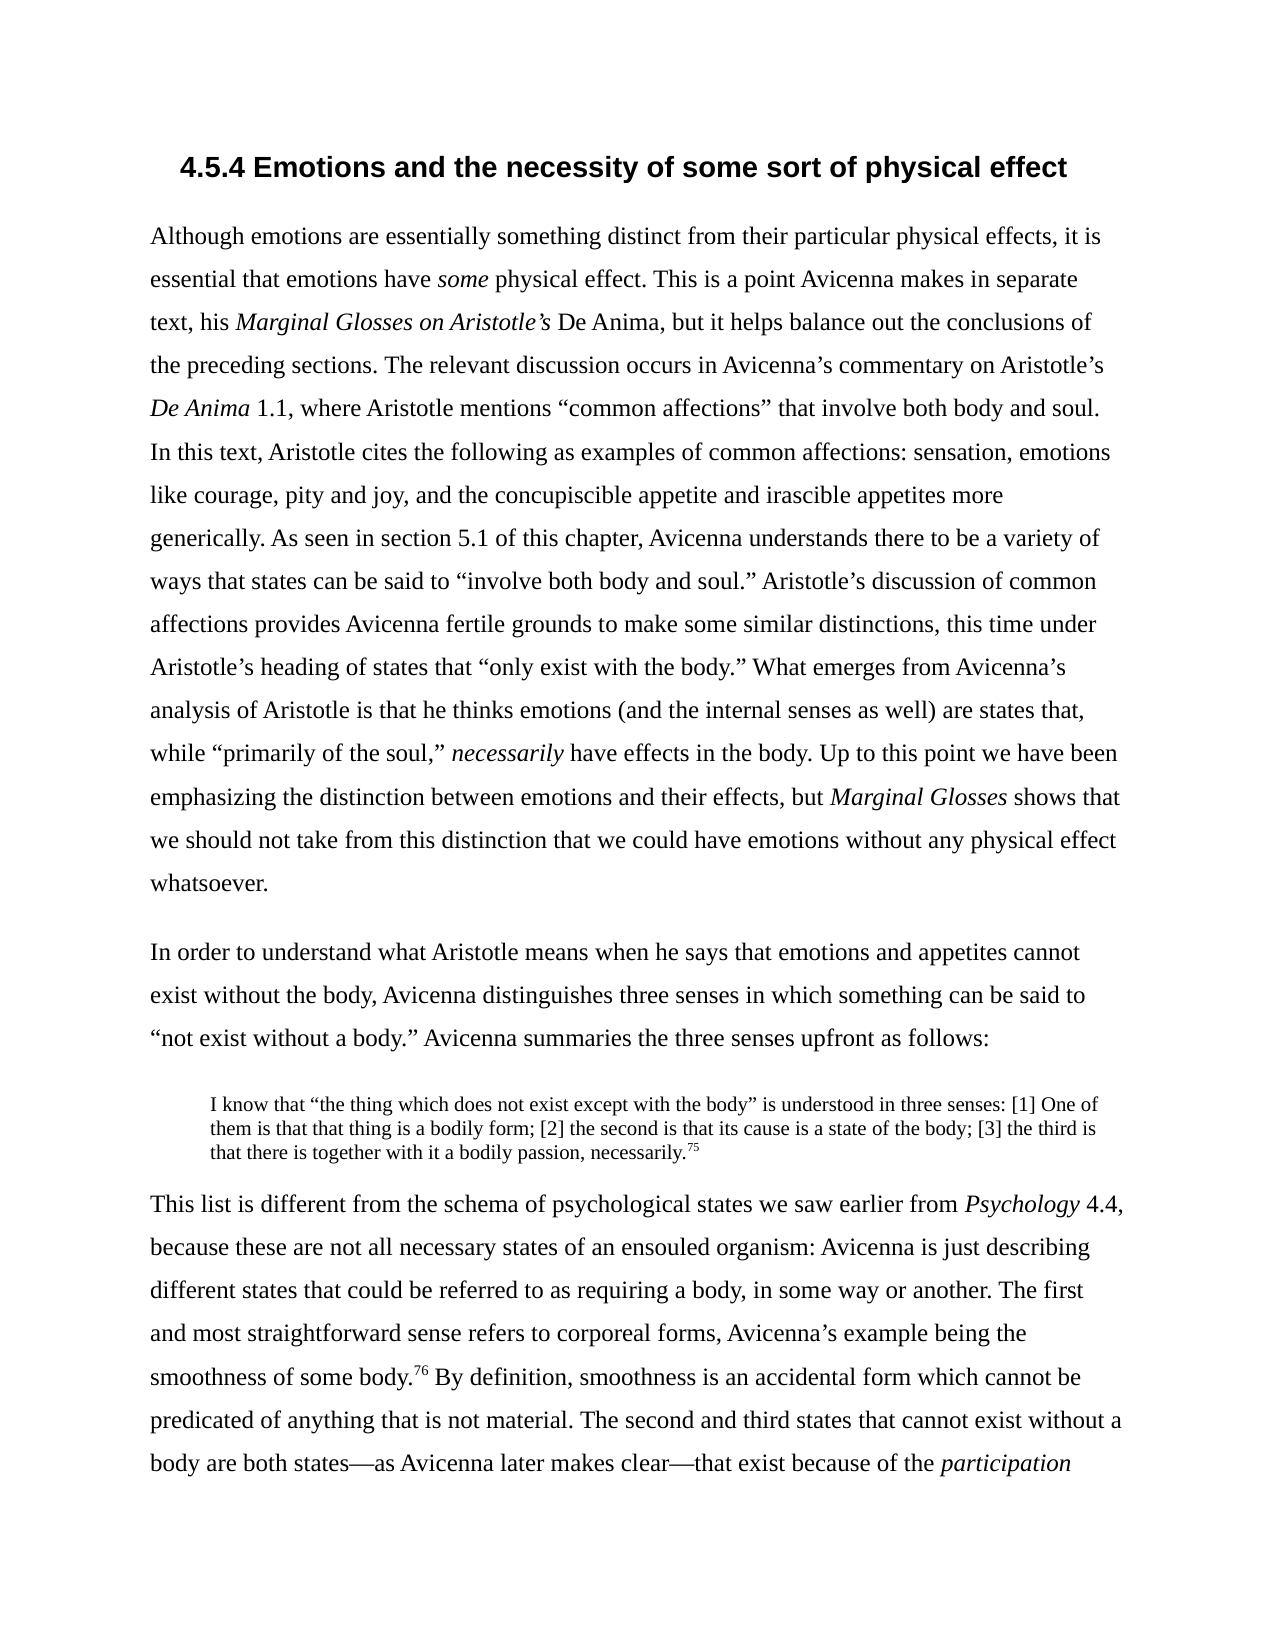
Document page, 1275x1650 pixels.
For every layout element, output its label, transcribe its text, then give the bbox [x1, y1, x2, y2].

subtitle 4.5.4 Emotions and the necessity of some sort of physical effect [180, 150, 1125, 183]
text This list is different from the schema of psychological states we saw earlier from Psychology 4.4, because these are not all necessary states of an ensouled organism: Avicenna is just describing different states that could be referred to as requiring a body, in some way or another. The first and most straightforward sense refers to corporeal forms, Avicenna’s example being the smoothness of some body. By definition, smoothness is an accidental form which cannot be predicated of anything that is not material. The second and third states that cannot exist without a body are both states—as Avicenna later makes clear—that exist because of the participation [150, 1189, 1125, 1477]
text I know that “the thing which does not exist except with the body” is understood in three senses: [1] One of them is that that thing is a bodily form; [2] the second is that its cause is a state of the body; [3] the third is that there is together with it a bodily passion, necessarily. [210, 1091, 1125, 1164]
text Although emotions are essentially something distinct from their particular physical effects, it is essential that emotions have some physical effect. This is a point Avicenna makes in separate text, his Marginal Glosses on Aristotle’s De Anima, but it helps balance out the conclusions of the preceding sections. The relevant discussion occurs in Avicenna’s commentary on Aristotle’s De Anima 1.1, where Aristotle mentions “common affections” that involve both body and soul. In this text, Aristotle cites the following as examples of common affections: sensation, emotions like courage, pity and joy, and the concupiscible appetite and irascible appetites more generically. As seen in section 5.1 of this chapter, Avicenna understands there to be a variety of ways that states can be said to “involve both body and soul.” Aristotle’s discussion of common affections provides Avicenna fertile grounds to make some similar distinctions, this time under Aristotle’s heading of states that “only exist with the body.” What emerges from Avicenna’s analysis of Aristotle is that he thinks emotions (and the internal senses as well) are states that, while “primarily of the soul,” necessarily have effects in the body. Up to this point we have been emphasizing the distinction between emotions and their effects, but Marginal Glosses shows that we should not take from this distinction that we could have emotions without any physical effect whatsoever. [150, 221, 1125, 897]
text In order to understand what Aristotle means when he says that emotions and appetites cannot exist without the body, Avicenna distinguishes three senses in which something can be said to “not exist without a body.” Avicenna summaries the three senses upfront as follows: [150, 937, 1125, 1052]
